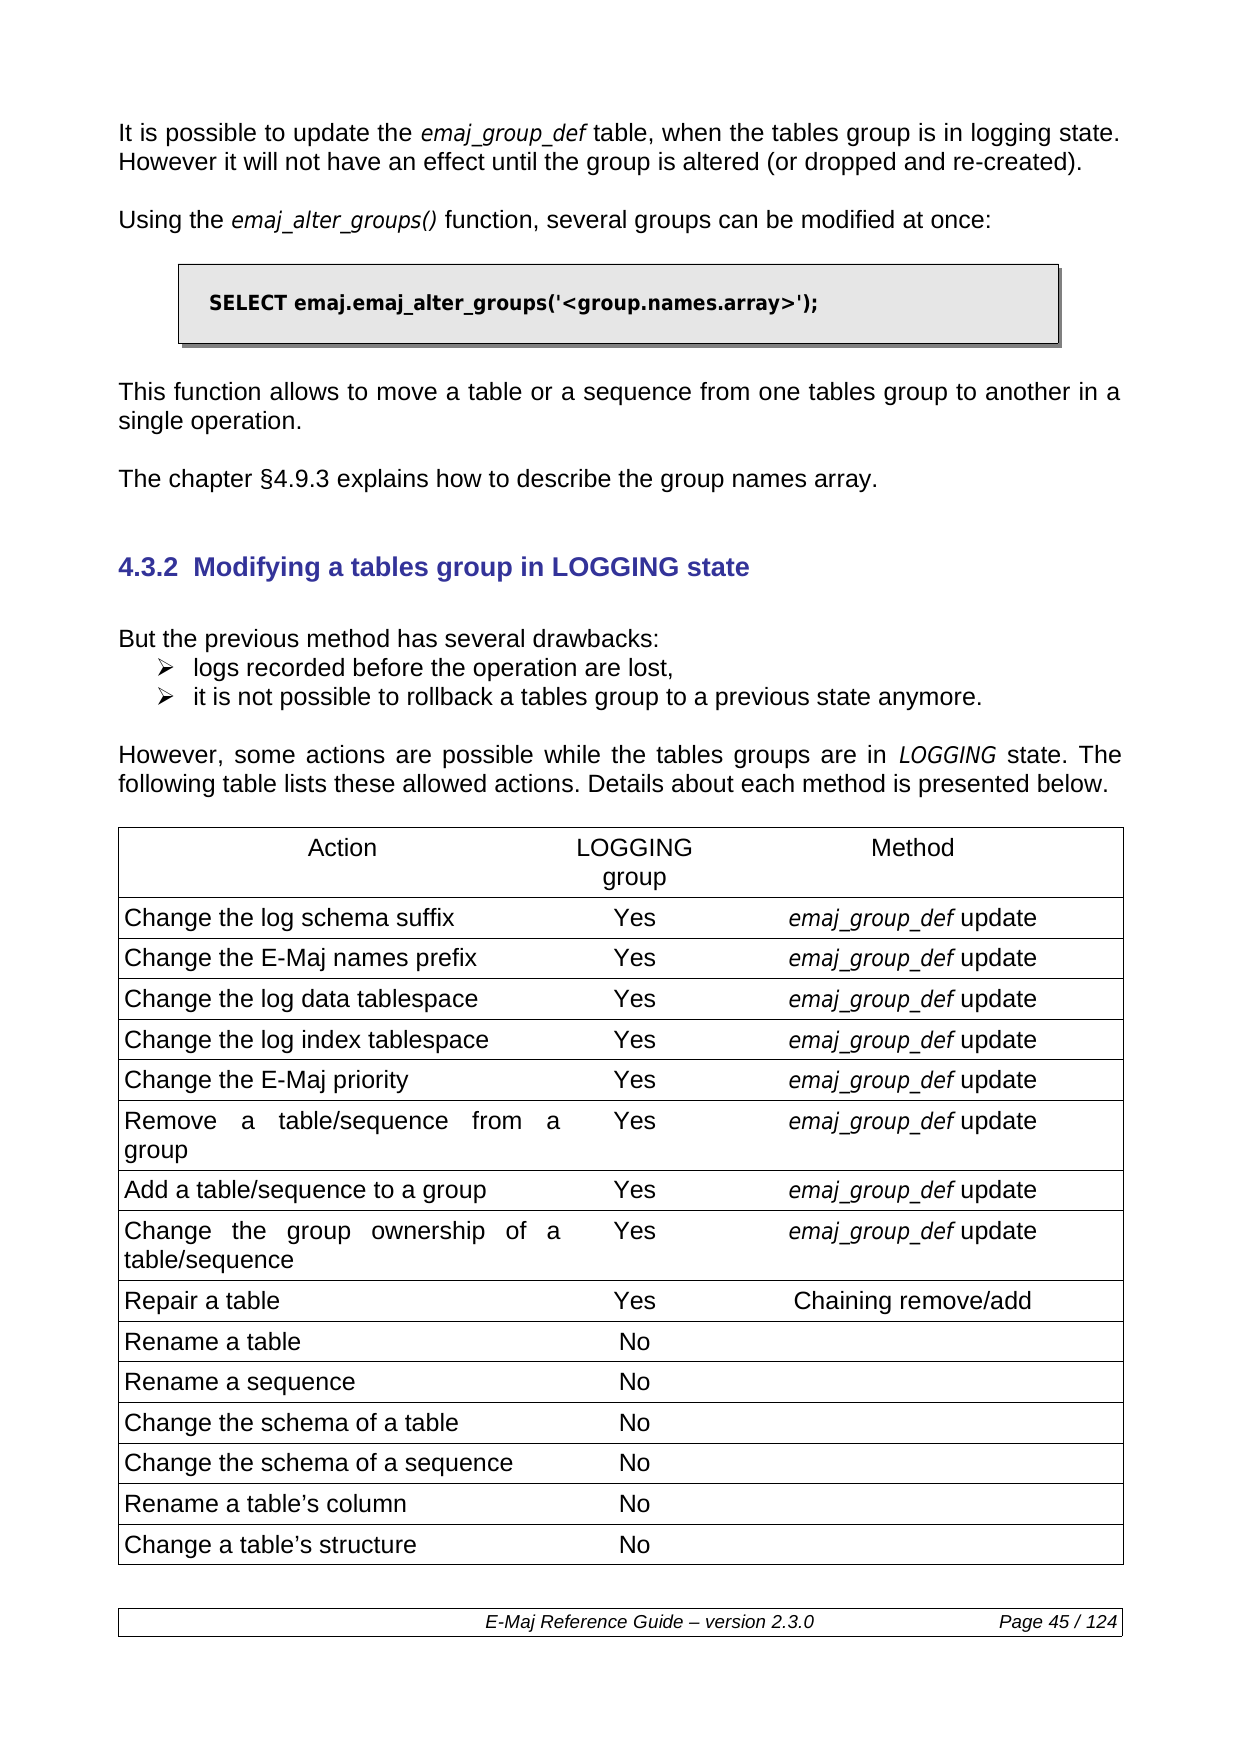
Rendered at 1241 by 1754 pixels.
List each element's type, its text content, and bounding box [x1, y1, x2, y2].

list it is not possible to rollback a tables group to a previous state anymore. [156, 682, 1122, 711]
table_cell Yes [567, 939, 702, 978]
table_cell emaj_group_def update [703, 1101, 1123, 1169]
table_cell [703, 1322, 1123, 1361]
table_cell Rename a sequence [119, 1362, 567, 1402]
table_cell Yes [567, 1171, 702, 1210]
subtitle Modifying a tables group in LOGGING state [118, 551, 1122, 582]
table_cell Yes [567, 1211, 702, 1280]
table_cell Change the schema of a table [119, 1403, 567, 1442]
table_cell No [567, 1403, 702, 1442]
table_cell Change the schema of a sequence [119, 1444, 567, 1483]
table_cell Change the E-Maj priority [119, 1060, 567, 1100]
text It is possible to update the emaj_group_def table, when the tables group is in logging state. However it will not have an effect until the group is altered (or dropped and re-created). [118, 118, 1122, 176]
table_cell emaj_group_def update [703, 979, 1123, 1019]
table_header LOGGING group [567, 828, 702, 897]
table_cell emaj_group_def update [703, 1020, 1123, 1059]
table_cell emaj_group_def update [703, 898, 1123, 937]
table_cell Change the log schema suffix [119, 898, 567, 937]
table_cell No [567, 1525, 702, 1564]
table_cell Change the E-Maj names prefix [119, 939, 567, 978]
table_cell Chaining remove/add [703, 1281, 1123, 1321]
table_cell Yes [567, 1060, 702, 1100]
text However, some actions are possible while the tables groups are in LOGGING state. The following table lists these allowed actions. Details about each method is presented below. [118, 740, 1122, 798]
text This function allows to move a table or a sequence from one tables group to another in a single operation. [118, 377, 1122, 435]
table_cell [703, 1525, 1123, 1564]
table_cell Change the group ownership of a table/sequence [119, 1211, 567, 1280]
list logs recorded before the operation are lost, [156, 653, 1122, 682]
table_cell Yes [567, 898, 702, 937]
table_cell emaj_group_def update [703, 1211, 1123, 1280]
table_cell [703, 1444, 1123, 1483]
table_cell No [567, 1362, 702, 1402]
table_cell Yes [567, 1020, 702, 1059]
table_cell emaj_group_def update [703, 1060, 1123, 1100]
table_cell Rename a table’s column [119, 1484, 567, 1524]
table_cell Repair a table [119, 1281, 567, 1321]
table_cell Change the log data tablespace [119, 979, 567, 1019]
table_cell [703, 1403, 1123, 1442]
table_cell Remove a table/sequence from a group [119, 1101, 567, 1169]
table_cell No [567, 1484, 702, 1524]
table_cell [703, 1484, 1123, 1524]
table_cell Add a table/sequence to a group [119, 1171, 567, 1210]
table_header Action [119, 828, 567, 897]
text SELECT emaj.emaj_alter_groups('<group.names.array>'); [179, 288, 1058, 312]
table_cell Rename a table [119, 1322, 567, 1361]
table_cell Change a table’s structure [119, 1525, 567, 1564]
table_cell Yes [567, 979, 702, 1019]
table_cell No [567, 1444, 702, 1483]
table_cell emaj_group_def update [703, 939, 1123, 978]
text Using the emaj_alter_groups() function, several groups can be modified at once: [118, 205, 1122, 234]
table_cell Yes [567, 1101, 702, 1169]
text But the previous method has several drawbacks: [118, 624, 1122, 653]
table_cell [703, 1362, 1123, 1402]
table_header Method [703, 828, 1123, 897]
table_cell Change the log index tablespace [119, 1020, 567, 1059]
text The chapter §4.9.3 explains how to describe the group names array. [118, 464, 1122, 493]
table_cell emaj_group_def update [703, 1171, 1123, 1210]
table_cell Yes [567, 1281, 702, 1321]
table_cell No [567, 1322, 702, 1361]
